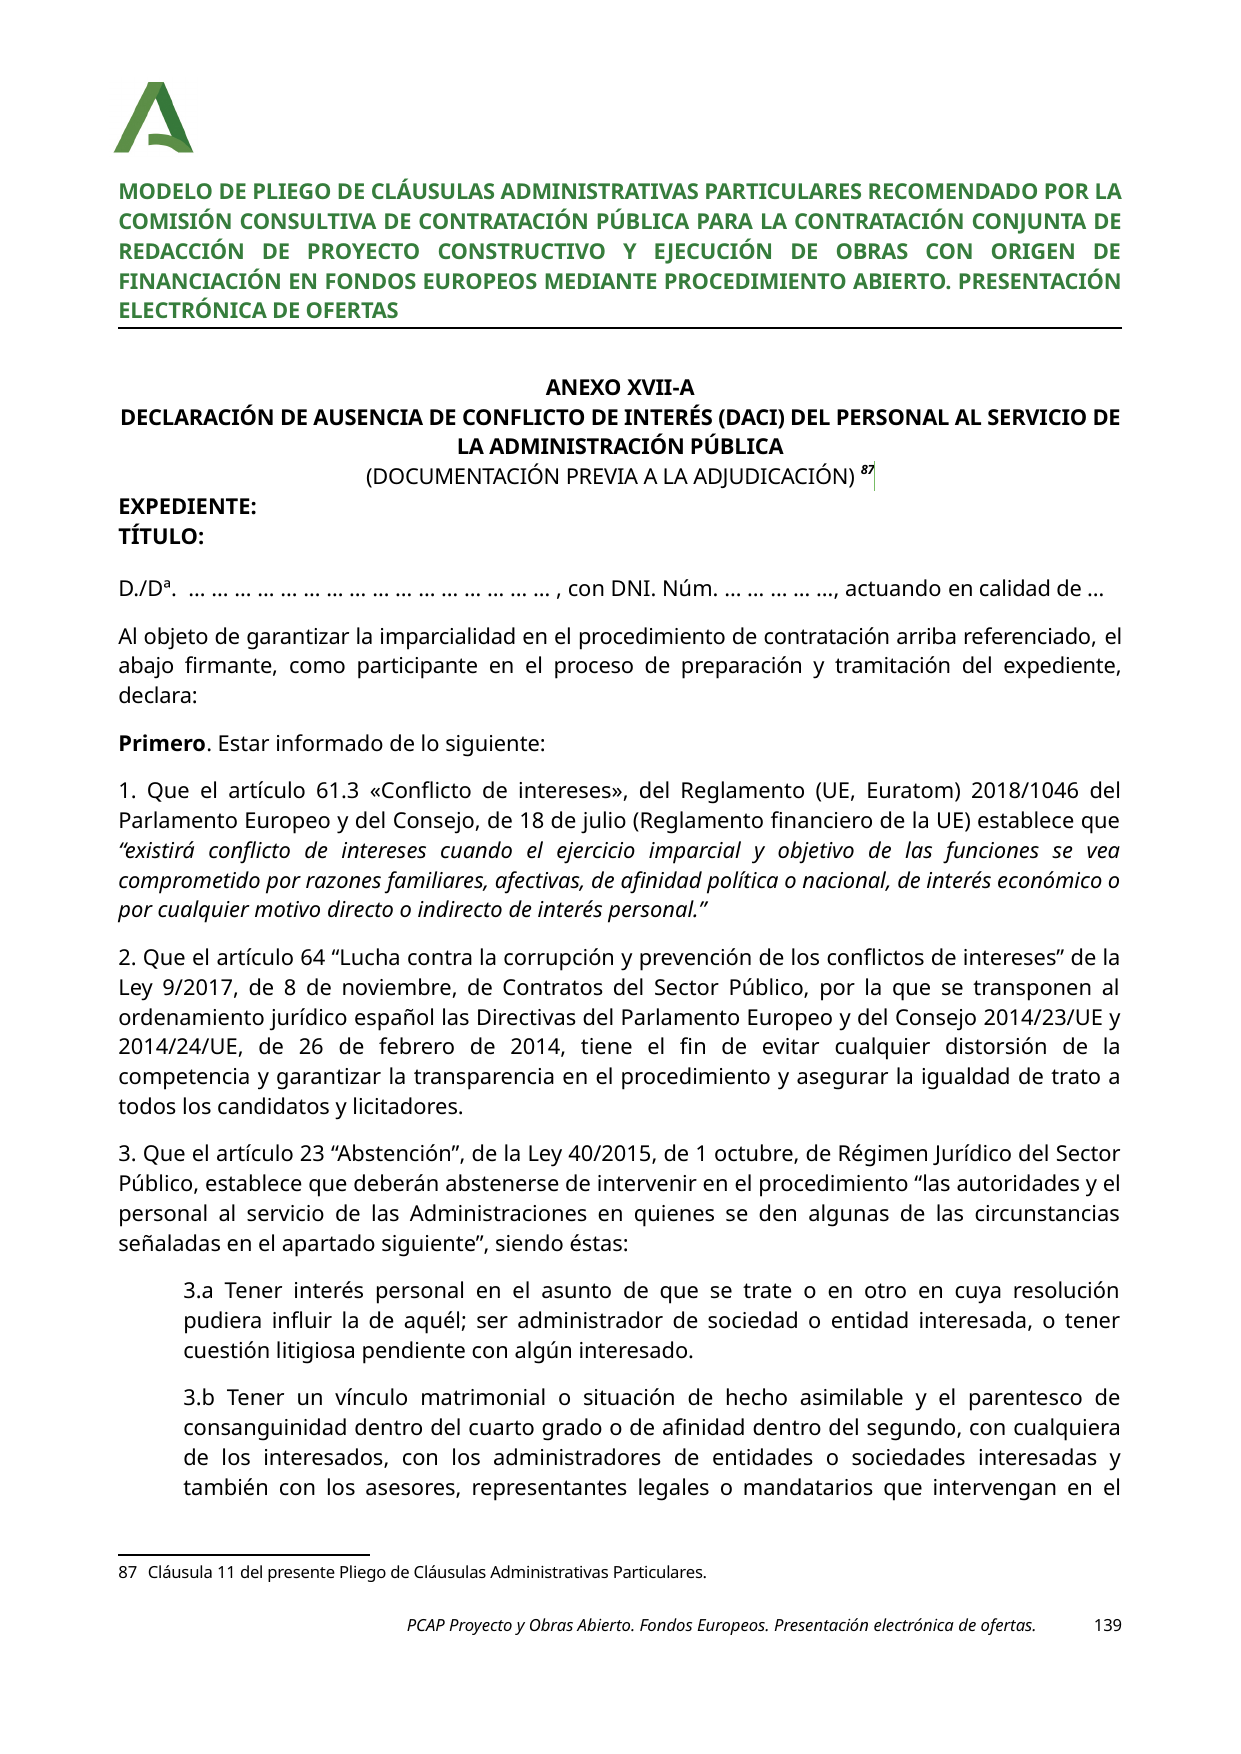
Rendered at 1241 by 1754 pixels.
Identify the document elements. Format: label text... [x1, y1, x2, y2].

text TÍTULO: [118, 521, 1122, 551]
text Primero. Estar informado de lo siguiente: [118, 728, 1122, 758]
text MODELO DE PLIEGO DE CLÁUSULAS ADMINISTRATIVAS PARTICULARES RECOMENDADO POR LA COMISIÓN CONSULTIVA DE CONTRATACIÓN PÚBLICA PARA LA CONTRATACIÓN CONJUNTA DE REDACCIÓN DE PROYECTO CONSTRUCTIVO Y EJECUCIÓN DE OBRAS CON ORIGEN DE FINANCIACIÓN EN FONDOS EUROPEOS MEDIANTE PROCEDIMIENTO ABIERTO. PRESENTACIÓN ELECTRÓNICA DE OFERTAS [118, 176, 1122, 327]
text 3.b Tener un vínculo matrimonial o situación de hecho asimilable y el parentesco de consanguinidad dentro del cuarto grado o de afinidad dentro del segundo, con cualquiera de los interesados, con los administradores de entidades o sociedades interesadas y también con los asesores, representantes legales o mandatarios que intervengan en el [183, 1382, 1122, 1502]
text Al objeto de garantizar la imparcialidad en el procedimiento de contratación arriba referenciado, el abajo firmante, como participante en el proceso de preparación y tramitación del expediente, declara: [118, 621, 1122, 710]
text D./Dª. … … … … … … … … … … … … … … … … , con DNI. Núm. … … … … …, actuando en calidad de … [118, 573, 1122, 603]
text EXPEDIENTE: [118, 491, 1122, 521]
text (DOCUMENTACIÓN PREVIA A LA ADJUDICACIÓN) [118, 461, 1122, 491]
text 2. Que el artículo 64 “Lucha contra la corrupción y prevención de los conflictos de intereses” de la Ley 9/2017, de 8 de noviembre, de Contratos del Sector Público, por la que se transponen al ordenamiento jurídico español las Directivas del Parlamento Europeo y del Consejo 2014/23/UE y 2014/24/UE, de 26 de febrero de 2014, tiene el fin de evitar cualquier distorsión de la competencia y garantizar la transparencia en el procedimiento y asegurar la igualdad de trato a todos los candidatos y licitadores. [118, 942, 1122, 1121]
text ANEXO XVII-A [118, 372, 1122, 402]
text 3. Que el artículo 23 “Abstención”, de la Ley 40/2015, de 1 octubre, de Régimen Jurídico del Sector Público, establece que deberán abstenerse de intervenir en el procedimiento “las autoridades y el personal al servicio de las Administraciones en quienes se den algunas de las circunstancias señaladas en el apartado siguiente”, siendo éstas: [118, 1138, 1122, 1258]
text DECLARACIÓN DE AUSENCIA DE CONFLICTO DE INTERÉS (DACI) DEL PERSONAL AL SERVICIO DE LA ADMINISTRACIÓN PÚBLICA [118, 402, 1122, 461]
text Cláusula 11 del presente Pliego de Cláusulas Administrativas Particulares. [118, 1561, 1122, 1584]
text 3.a Tener interés personal en el asunto de que se trate o en otro en cuya resolución pudiera influir la de aquél; ser administrador de sociedad o entidad interesada, o tener cuestión litigiosa pendiente con algún interesado. [183, 1275, 1122, 1365]
picture [109, 77, 198, 157]
text 1. Que el artículo 61.3 «Conflicto de intereses», del Reglamento (UE, Euratom) 2018/1046 del Parlamento Europeo y del Consejo, de 18 de julio (Reglamento financiero de la UE) establece que “existirá conflicto de intereses cuando el ejercicio imparcial y objetivo de las funciones se vea comprometido por razones familiares, afectivas, de afinidad política o nacional, de interés económico o por cualquier motivo directo o indirecto de interés personal.” [118, 775, 1122, 924]
